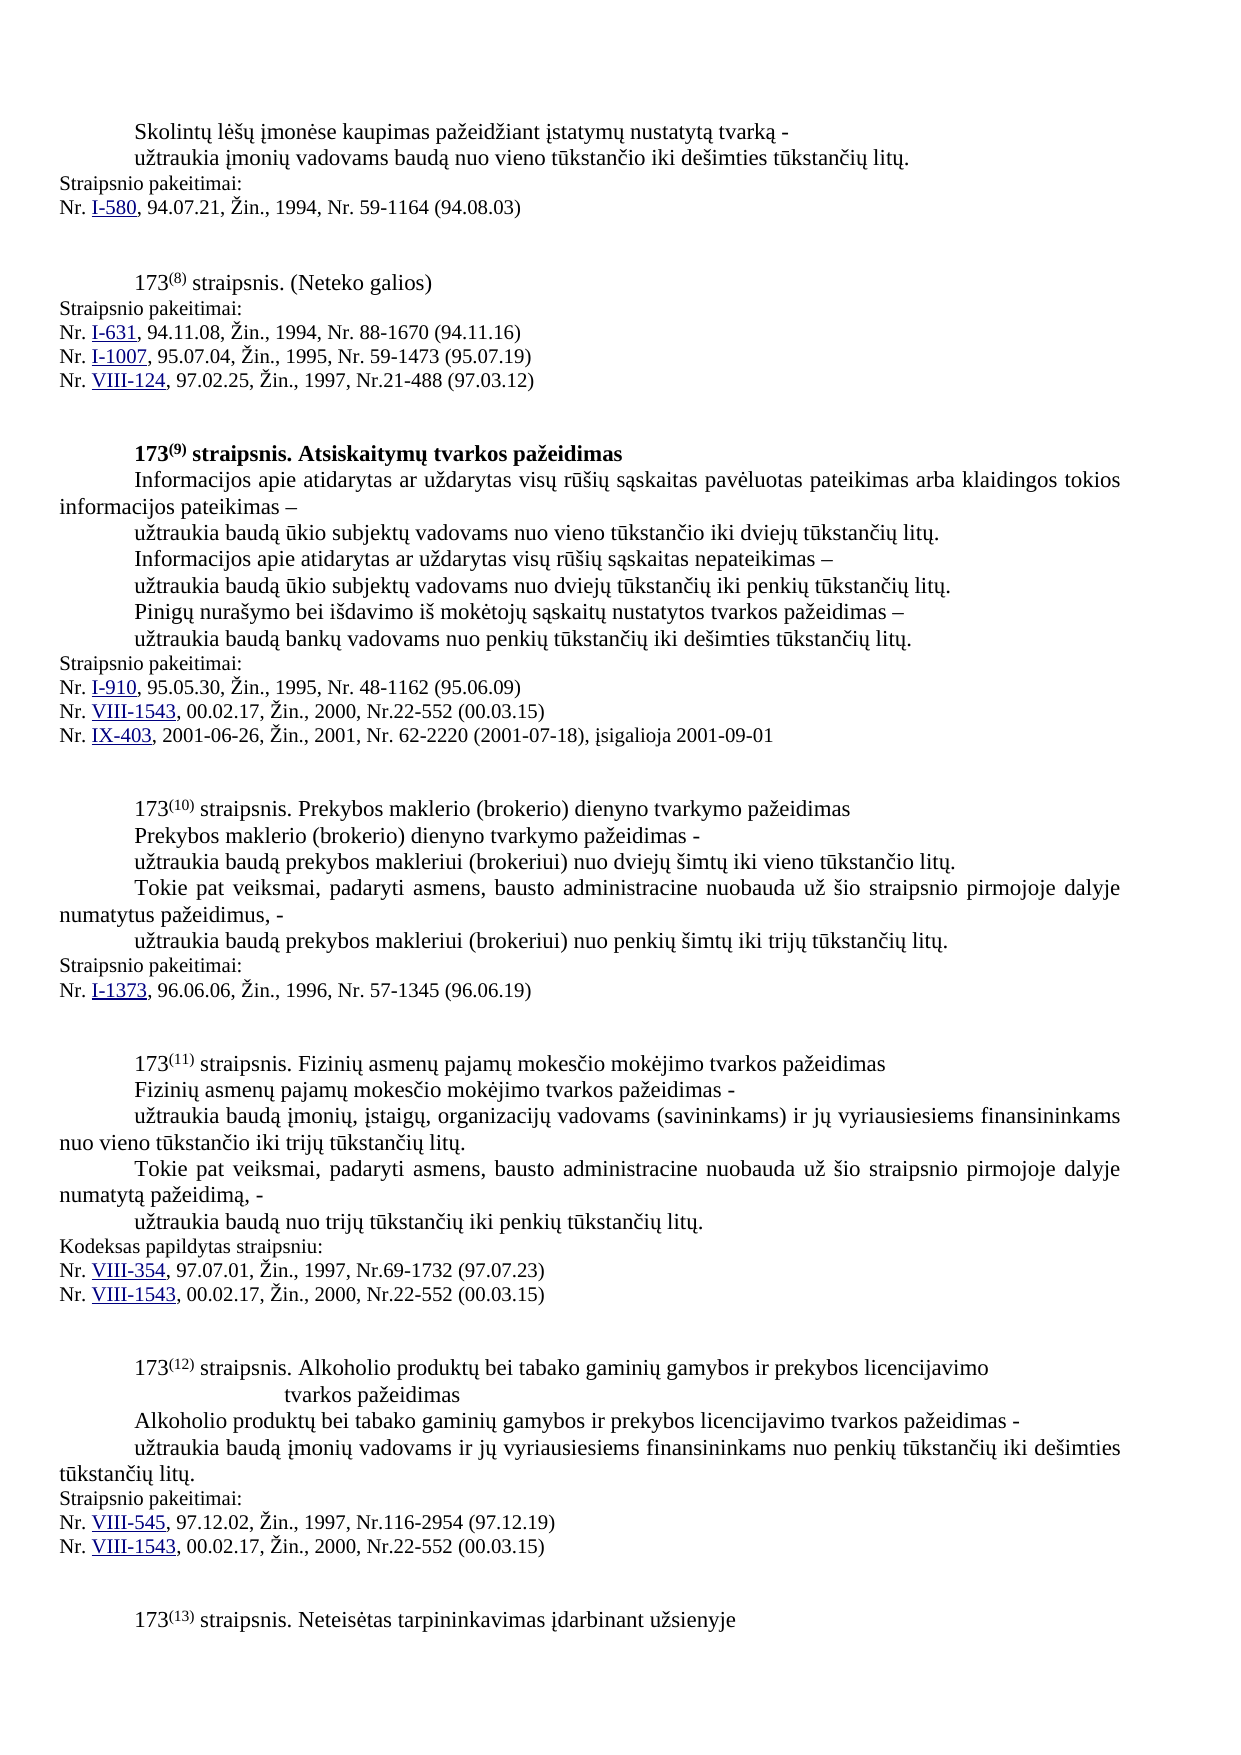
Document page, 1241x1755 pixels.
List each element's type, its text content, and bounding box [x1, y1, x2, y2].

text Fizinių asmenų pajamų mokesčio mokėjimo tvarkos pažeidimas - [59, 1076, 1122, 1102]
text užtraukia įmonių vadovams baudą nuo vieno tūkstančio iki dešimties tūkstančių litų. [59, 144, 1122, 171]
text užtraukia baudą prekybos makleriui (brokeriui) nuo dviejų šimtų iki vieno tūkstančio litų. [59, 848, 1122, 874]
text Straipsnio pakeitimai: [59, 651, 1122, 675]
text 173(10) straipsnis. Prekybos maklerio (brokerio) dienyno tvarkymo pažeidimas [59, 795, 1122, 822]
text Nr. I-1007, 95.07.04, Žin., 1995, Nr. 59-1473 (95.07.19) [59, 344, 1122, 368]
text užtraukia baudą bankų vadovams nuo penkių tūkstančių iki dešimties tūkstančių litų. [59, 624, 1122, 651]
text Nr. I-1373, 96.06.06, Žin., 1996, Nr. 57-1345 (96.06.19) [59, 977, 1122, 1002]
text užtraukia baudą prekybos makleriui (brokeriui) nuo penkių šimtų iki trijų tūkstančių litų. [59, 927, 1122, 953]
text Nr. VIII-1543, 00.02.17, Žin., 2000, Nr.22-552 (00.03.15) [59, 699, 1122, 723]
text 173(8) straipsnis. (Neteko galios) [59, 269, 1122, 296]
text Nr. VIII-354, 97.07.01, Žin., 1997, Nr.69-1732 (97.07.23) [59, 1258, 1122, 1282]
text užtraukia baudą ūkio subjektų vadovams nuo dviejų tūkstančių iki penkių tūkstančių litų. [59, 572, 1122, 598]
text Straipsnio pakeitimai: [59, 1486, 1122, 1510]
text Skolintų lėšų įmonėse kaupimas pažeidžiant įstatymų nustatytą tvarką - [59, 118, 1122, 144]
text Nr. I-631, 94.11.08, Žin., 1994, Nr. 88-1670 (94.11.16) [59, 320, 1122, 344]
text užtraukia baudą ūkio subjektų vadovams nuo vieno tūkstančio iki dviejų tūkstančių litų. [59, 519, 1122, 546]
text Prekybos maklerio (brokerio) dienyno tvarkymo pažeidimas - [59, 822, 1122, 848]
text Straipsnio pakeitimai: [59, 296, 1122, 320]
text 173(9) straipsnis. Atsiskaitymų tvarkos pažeidimas [59, 440, 1122, 466]
text Tokie pat veiksmai, padaryti asmens, bausto administracine nuobauda už šio straipsnio pirmojoje dalyje numatytą pažeidimą, - [59, 1155, 1122, 1208]
text tvarkos pažeidimas [284, 1381, 1122, 1407]
text Alkoholio produktų bei tabako gaminių gamybos ir prekybos licencijavimo tvarkos pažeidimas - [59, 1407, 1122, 1433]
text užtraukia baudą įmonių vadovams ir jų vyriausiesiems finansininkams nuo penkių tūkstančių iki dešimties tūkstančių litų. [59, 1433, 1122, 1486]
text Straipsnio pakeitimai: [59, 171, 1122, 195]
text 173(12) straipsnis. Alkoholio produktų bei tabako gaminių gamybos ir prekybos licencijavimo [134, 1354, 1122, 1381]
text Nr. IX-403, 2001-06-26, Žin., 2001, Nr. 62-2220 (2001-07-18), įsigalioja 2001-09-01 [59, 723, 1122, 747]
text Nr. I-580, 94.07.21, Žin., 1994, Nr. 59-1164 (94.08.03) [59, 195, 1122, 219]
text Pinigų nurašymo bei išdavimo iš mokėtojų sąskaitų nustatytos tvarkos pažeidimas – [59, 598, 1122, 624]
text užtraukia baudą nuo trijų tūkstančių iki penkių tūkstančių litų. [59, 1208, 1122, 1234]
text Nr. I-910, 95.05.30, Žin., 1995, Nr. 48-1162 (95.06.09) [59, 675, 1122, 699]
text 173(13) straipsnis. Neteisėtas tarpininkavimas įdarbinant užsienyje [59, 1607, 1122, 1633]
text 173(11) straipsnis. Fizinių asmenų pajamų mokesčio mokėjimo tvarkos pažeidimas [134, 1050, 1122, 1076]
text Tokie pat veiksmai, padaryti asmens, bausto administracine nuobauda už šio straipsnio pirmojoje dalyje numatytus pažeidimus, - [59, 874, 1122, 927]
text Nr. VIII-1543, 00.02.17, Žin., 2000, Nr.22-552 (00.03.15) [59, 1282, 1122, 1306]
text Nr. VIII-124, 97.02.25, Žin., 1997, Nr.21-488 (97.03.12) [59, 368, 1122, 392]
text Straipsnio pakeitimai: [59, 953, 1122, 977]
text Informacijos apie atidarytas ar uždarytas visų rūšių sąskaitas nepateikimas – [59, 546, 1122, 572]
text užtraukia baudą įmonių, įstaigų, organizacijų vadovams (savininkams) ir jų vyriausiesiems finansininkams nuo vieno tūkstančio iki trijų tūkstančių litų. [59, 1102, 1122, 1155]
text Informacijos apie atidarytas ar uždarytas visų rūšių sąskaitas pavėluotas pateikimas arba klaidingos tokios informacijos pateikimas – [59, 466, 1122, 519]
text Nr. VIII-545, 97.12.02, Žin., 1997, Nr.116-2954 (97.12.19) [59, 1510, 1122, 1534]
text Nr. VIII-1543, 00.02.17, Žin., 2000, Nr.22-552 (00.03.15) [59, 1534, 1122, 1558]
text Kodeksas papildytas straipsniu: [59, 1234, 1122, 1258]
